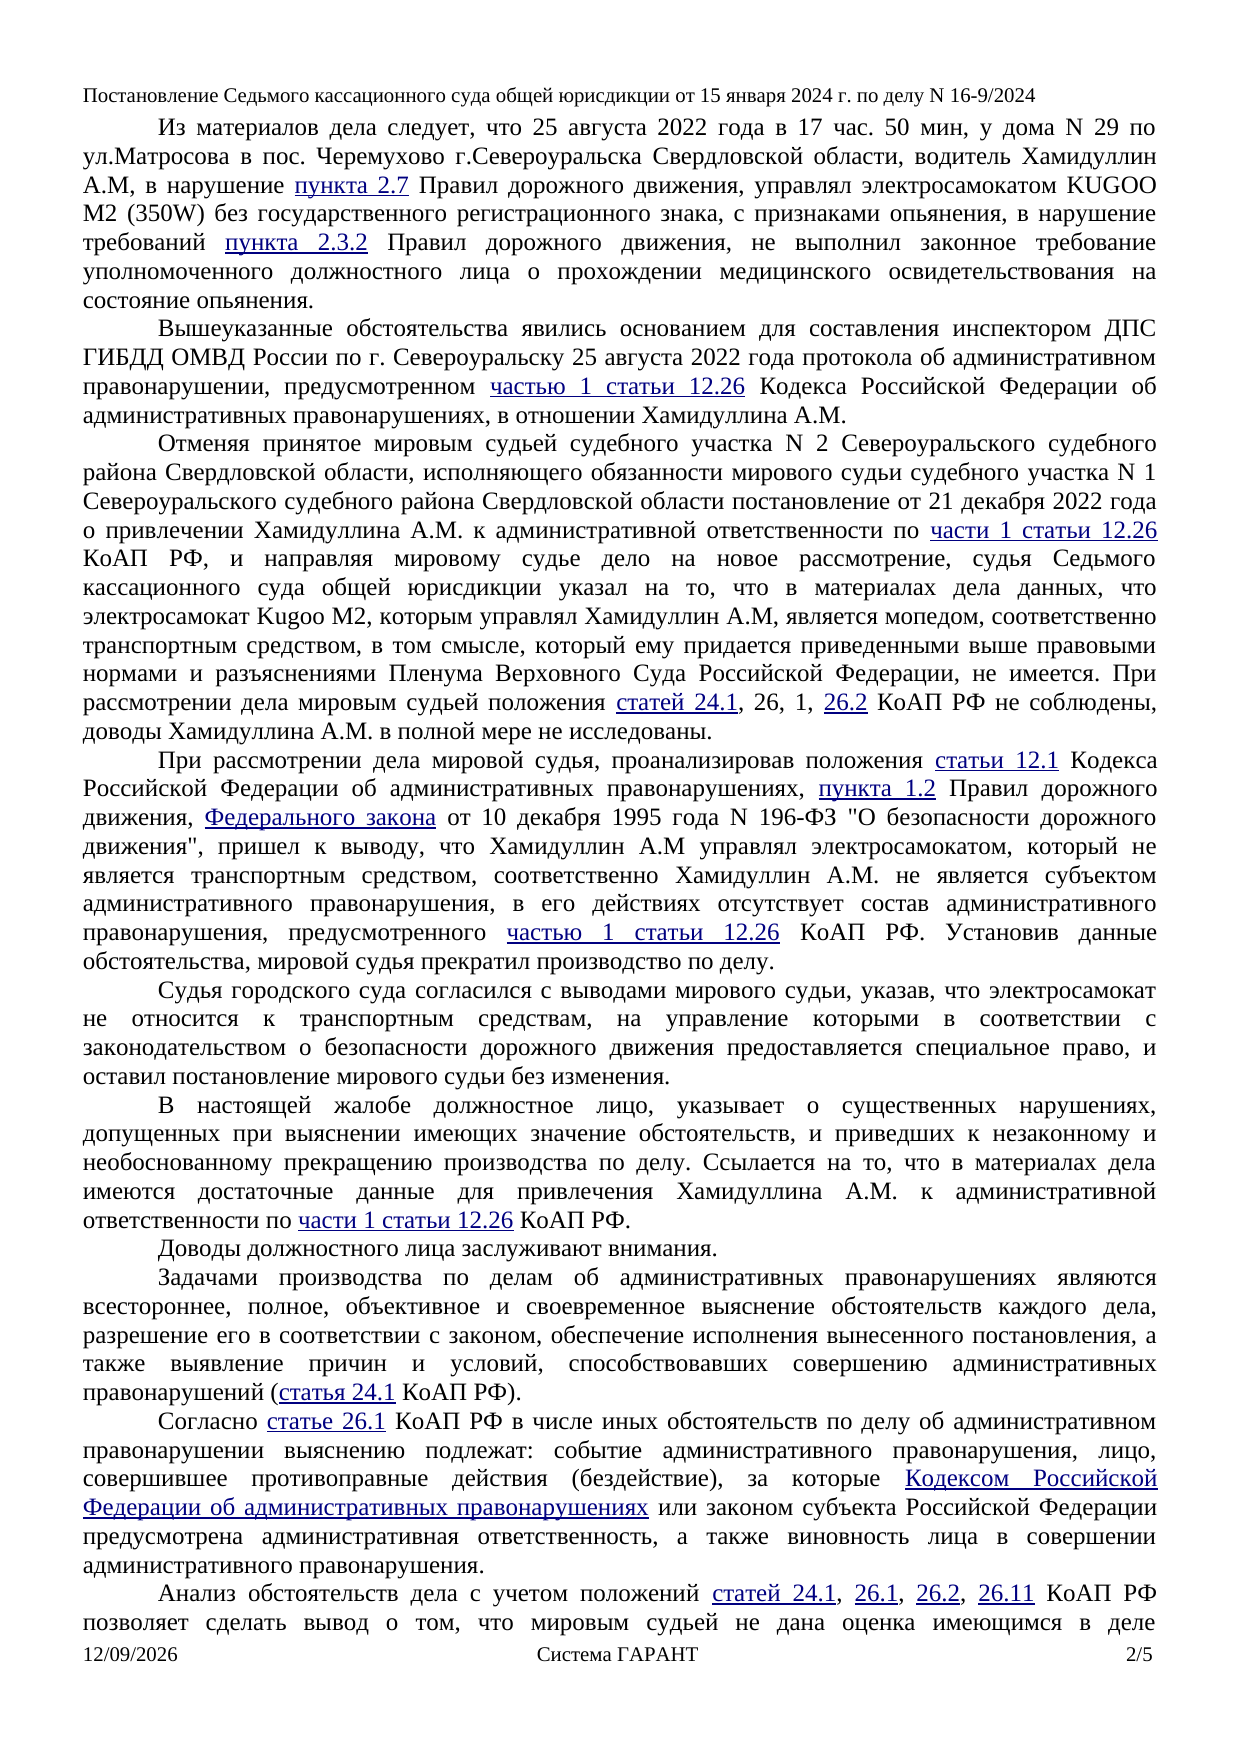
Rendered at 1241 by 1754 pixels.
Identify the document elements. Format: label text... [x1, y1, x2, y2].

text Судья городского суда согласился с выводами мирового судьи, указав, что электросамокат не относится к транспортным средствам, на управление которыми в соответствии с законодательством о безопасности дорожного движения предоставляется специальное право, и оставил постановление мирового судьи без изменения. [83, 975, 1157, 1090]
text При рассмотрении дела мировой судья, проанализировав положения статьи 12.1 Кодекса Российской Федерации об административных правонарушениях, пункта 1.2 Правил дорожного движения, Федерального закона от 10 декабря 1995 года N 196-ФЗ "О безопасности дорожного движения", пришел к выводу, что Хамидуллин А.М управлял электросамокатом, который не является транспортным средством, соответственно Хамидуллин А.М. не является субъектом административного правонарушения, в его действиях отсутствует состав административного правонарушения, предусмотренного частью 1 статьи 12.26 КоАП РФ. Установив данные обстоятельства, мировой судья прекратил производство по делу. [83, 745, 1157, 975]
text Отменяя принятое мировым судьей судебного участка N 2 Североуральского судебного района Свердловской области, исполняющего обязанности мирового судьи судебного участка N 1 Североуральского судебного района Свердловской области постановление от 21 декабря 2022 года о привлечении Хамидуллина А.М. к административной ответственности по части 1 статьи 12.26 КоАП РФ, и направляя мировому судье дело на новое рассмотрение, судья Седьмого кассационного суда общей юрисдикции указал на то, что в материалах дела данных, что электросамокат Kugoo M2, которым управлял Хамидуллин А.М, является мопедом, соответственно транспортным средством, в том смысле, который ему придается приведенными выше правовыми нормами и разъяснениями Пленума Верховного Суда Российской Федерации, не имеется. При рассмотрении дела мировым судьей положения статей 24.1, 26, 1, 26.2 КоАП РФ не соблюдены, доводы Хамидуллина А.М. в полной мере не исследованы. [83, 428, 1157, 745]
text Анализ обстоятельств дела с учетом положений статей 24.1, 26.1, 26.2, 26.11 КоАП РФ позволяет сделать вывод о том, что мировым судьей не дана оценка имеющимся в деле [83, 1578, 1157, 1636]
text Вышеуказанные обстоятельства явились основанием для составления инспектором ДПС ГИБДД ОМВД России по г. Североуральску 25 августа 2022 года протокола об административном правонарушении, предусмотренном частью 1 статьи 12.26 Кодекса Российской Федерации об административных правонарушениях, в отношении Хамидуллина А.М. [83, 313, 1157, 428]
text Согласно статье 26.1 КоАП РФ в числе иных обстоятельств по делу об административном правонарушении выяснению подлежат: событие административного правонарушения, лицо, совершившее противоправные действия (бездействие), за которые Кодексом Российской Федерации об административных правонарушениях или законом субъекта Российской Федерации предусмотрена административная ответственность, а также виновность лица в совершении административного правонарушения. [83, 1406, 1157, 1578]
text Задачами производства по делам об административных правонарушениях являются всестороннее, полное, объективное и своевременное выяснение обстоятельств каждого дела, разрешение его в соответствии с законом, обеспечение исполнения вынесенного постановления, а также выявление причин и условий, способствовавших совершению административных правонарушений (статья 24.1 КоАП РФ). [83, 1262, 1157, 1406]
text Доводы должностного лица заслуживают внимания. [83, 1233, 1157, 1262]
text В настоящей жалобе должностное лицо, указывает о существенных нарушениях, допущенных при выяснении имеющих значение обстоятельств, и приведших к незаконному и необоснованному прекращению производства по делу. Ссылается на то, что в материалах дела имеются достаточные данные для привлечения Хамидуллина А.М. к административной ответственности по части 1 статьи 12.26 КоАП РФ. [83, 1090, 1157, 1233]
text Из материалов дела следует, что 25 августа 2022 года в 17 час. 50 мин, у дома N 29 по ул.Матросова в пос. Черемухово г.Североуральска Свердловской области, водитель Хамидуллин А.М, в нарушение пункта 2.7 Правил дорожного движения, управлял электросамокатом KUGOO М2 (350W) без государственного регистрационного знака, с признаками опьянения, в нарушение требований пункта 2.3.2 Правил дорожного движения, не выполнил законное требование уполномоченного должностного лица о прохождении медицинского освидетельствования на состояние опьянения. [83, 112, 1157, 313]
